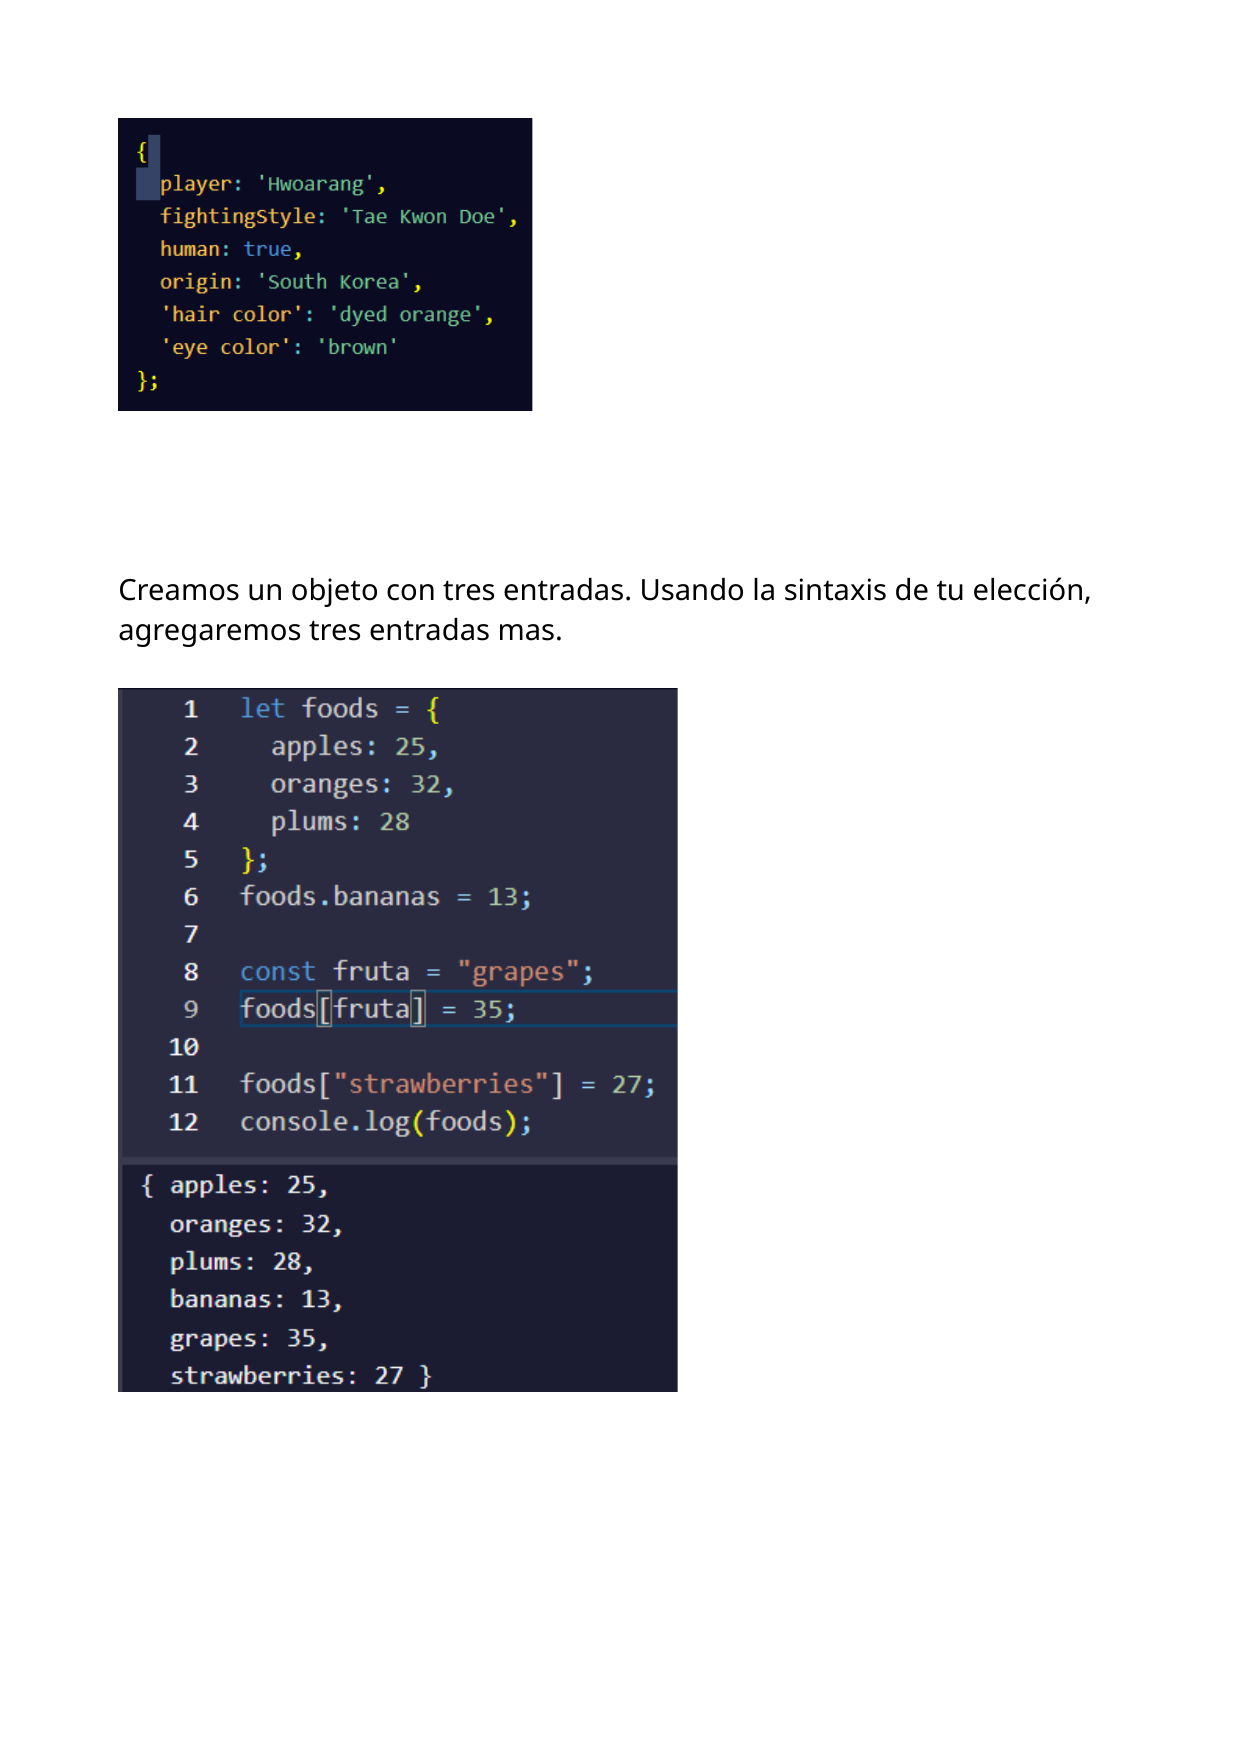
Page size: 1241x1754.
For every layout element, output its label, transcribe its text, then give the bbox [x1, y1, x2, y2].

text Creamos un objeto con tres entradas. Usando la sintaxis de tu elección, agregaremos tres entradas mas. [118, 569, 1122, 648]
